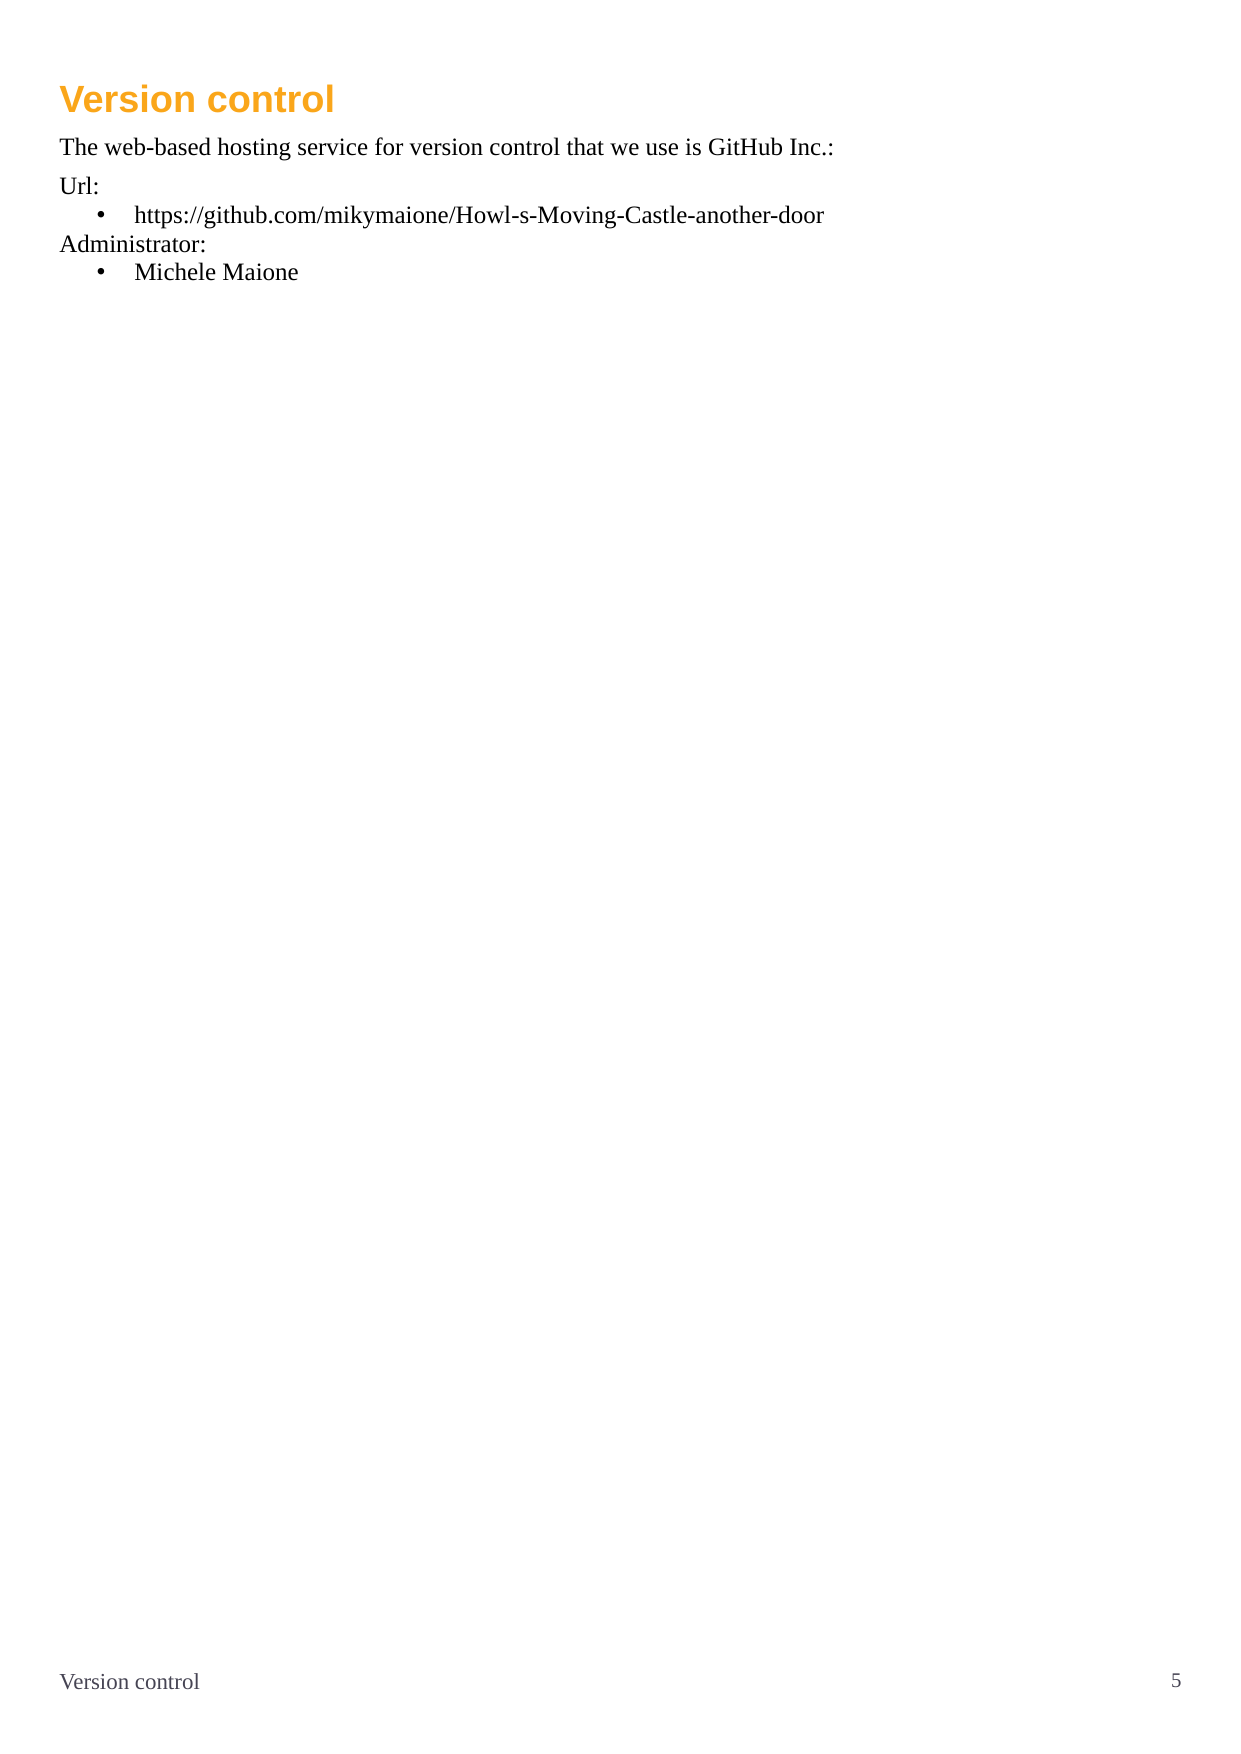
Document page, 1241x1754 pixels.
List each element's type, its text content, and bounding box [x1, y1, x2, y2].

text The web-based hosting service for version control that we use is GitHub Inc.: [59, 132, 1181, 161]
text Url: [59, 171, 1181, 200]
subtitle Version control [59, 77, 1181, 120]
list https://github.com/mikymaione/Howl-s-Moving-Castle-another-door [97, 200, 1181, 229]
text Administrator: [59, 229, 1181, 257]
list Michele Maione [97, 257, 1181, 286]
